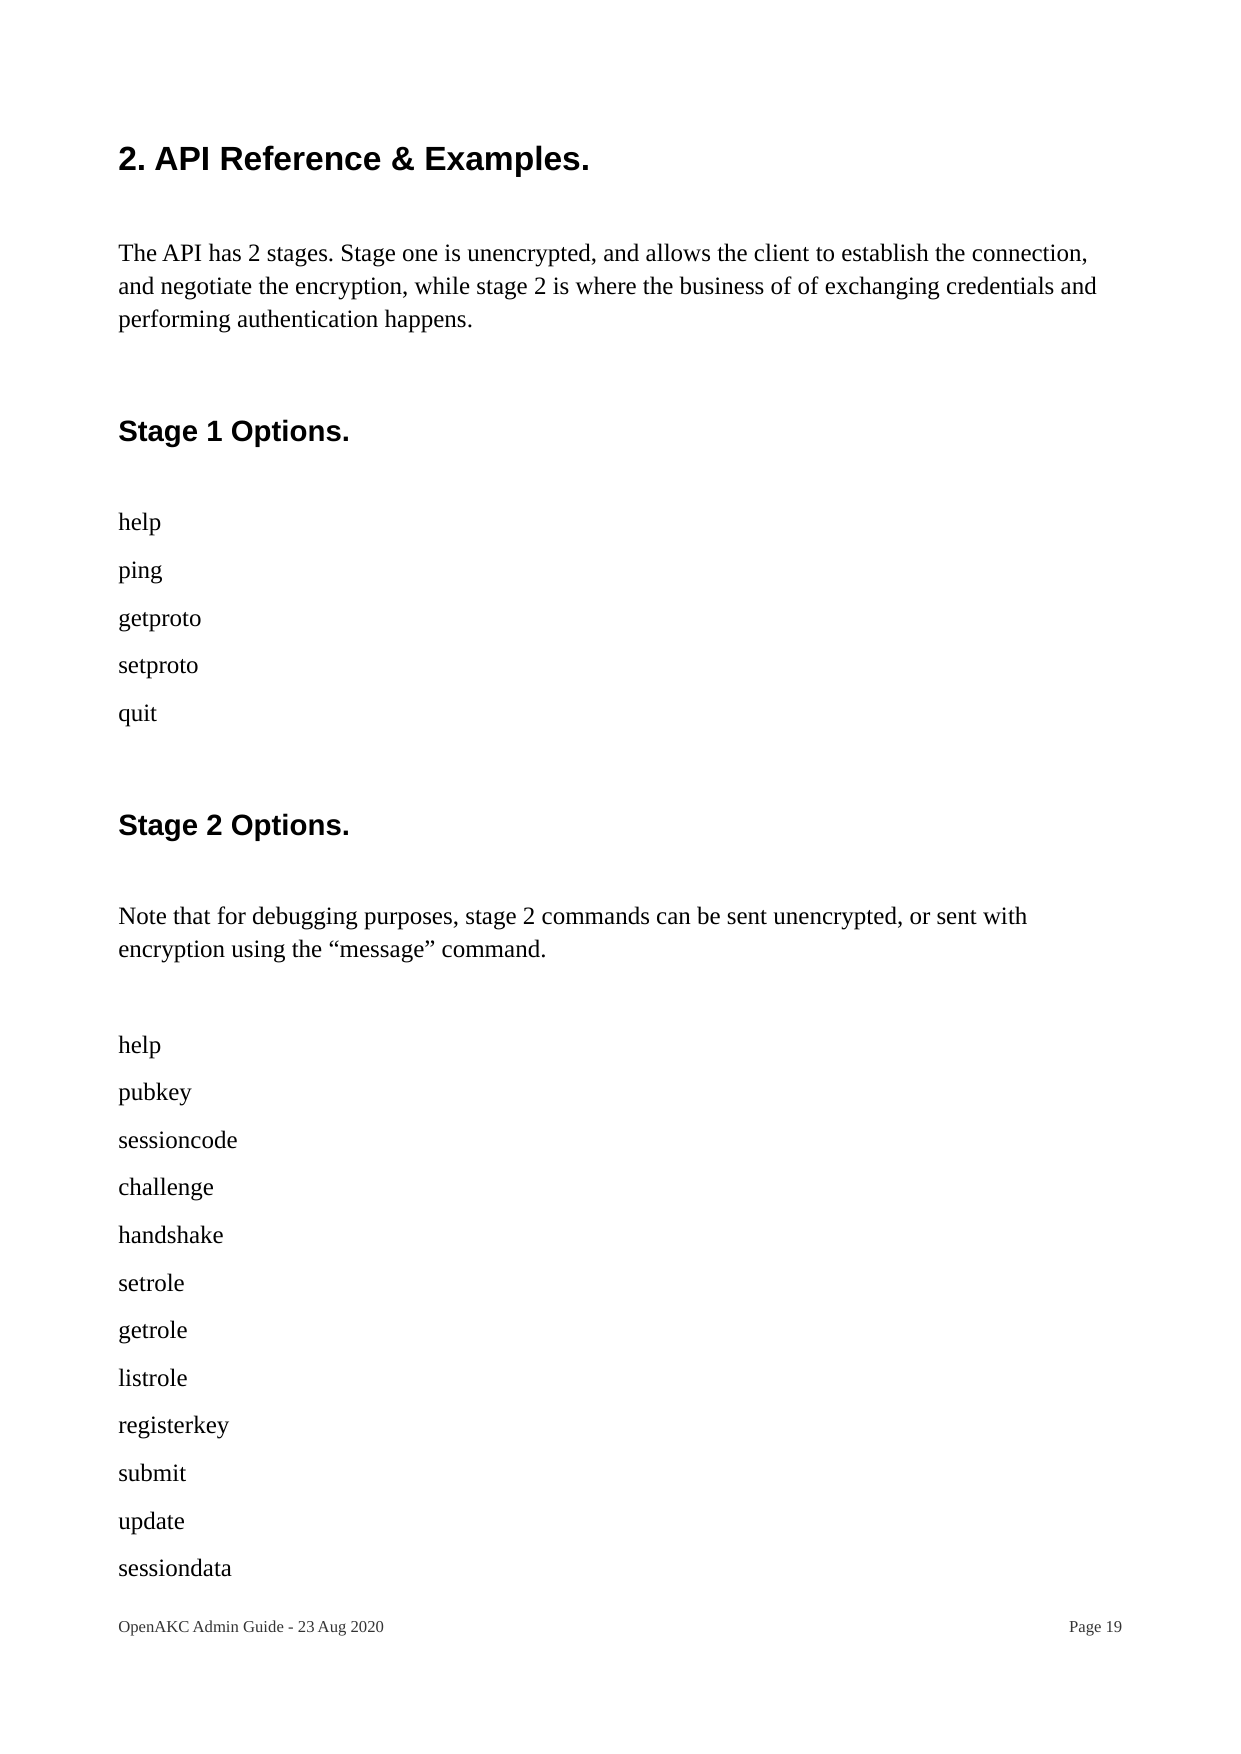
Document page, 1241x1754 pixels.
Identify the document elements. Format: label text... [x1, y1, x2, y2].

text getproto [118, 603, 1122, 631]
text submit [118, 1458, 1122, 1487]
text update [118, 1506, 1122, 1534]
text help [118, 1030, 1122, 1058]
text help [118, 507, 1122, 536]
subtitle Stage 1 Options. [118, 413, 1122, 447]
subtitle Stage 2 Options. [118, 808, 1122, 841]
text getrole [118, 1315, 1122, 1344]
text The API has 2 stages. Stage one is unencrypted, and allows the client to establish the connection, and negotiate the encryption, while stage 2 is where the business of of exchanging credentials and performing authentication happens. [118, 238, 1122, 332]
text challenge [118, 1172, 1122, 1201]
text pubkey [118, 1077, 1122, 1106]
text setrole [118, 1268, 1122, 1296]
text registerkey [118, 1411, 1122, 1439]
text handshake [118, 1220, 1122, 1249]
text ping [118, 555, 1122, 584]
text listrole [118, 1363, 1122, 1392]
text sessioncode [118, 1125, 1122, 1154]
text setproto [118, 650, 1122, 679]
subtitle 2. API Reference & Examples. [118, 139, 1122, 178]
text Note that for debugging purposes, stage 2 commands can be sent unencrypted, or sent with encryption using the “message” command. [118, 901, 1122, 963]
text sessiondata [118, 1553, 1122, 1582]
text quit [118, 698, 1122, 727]
